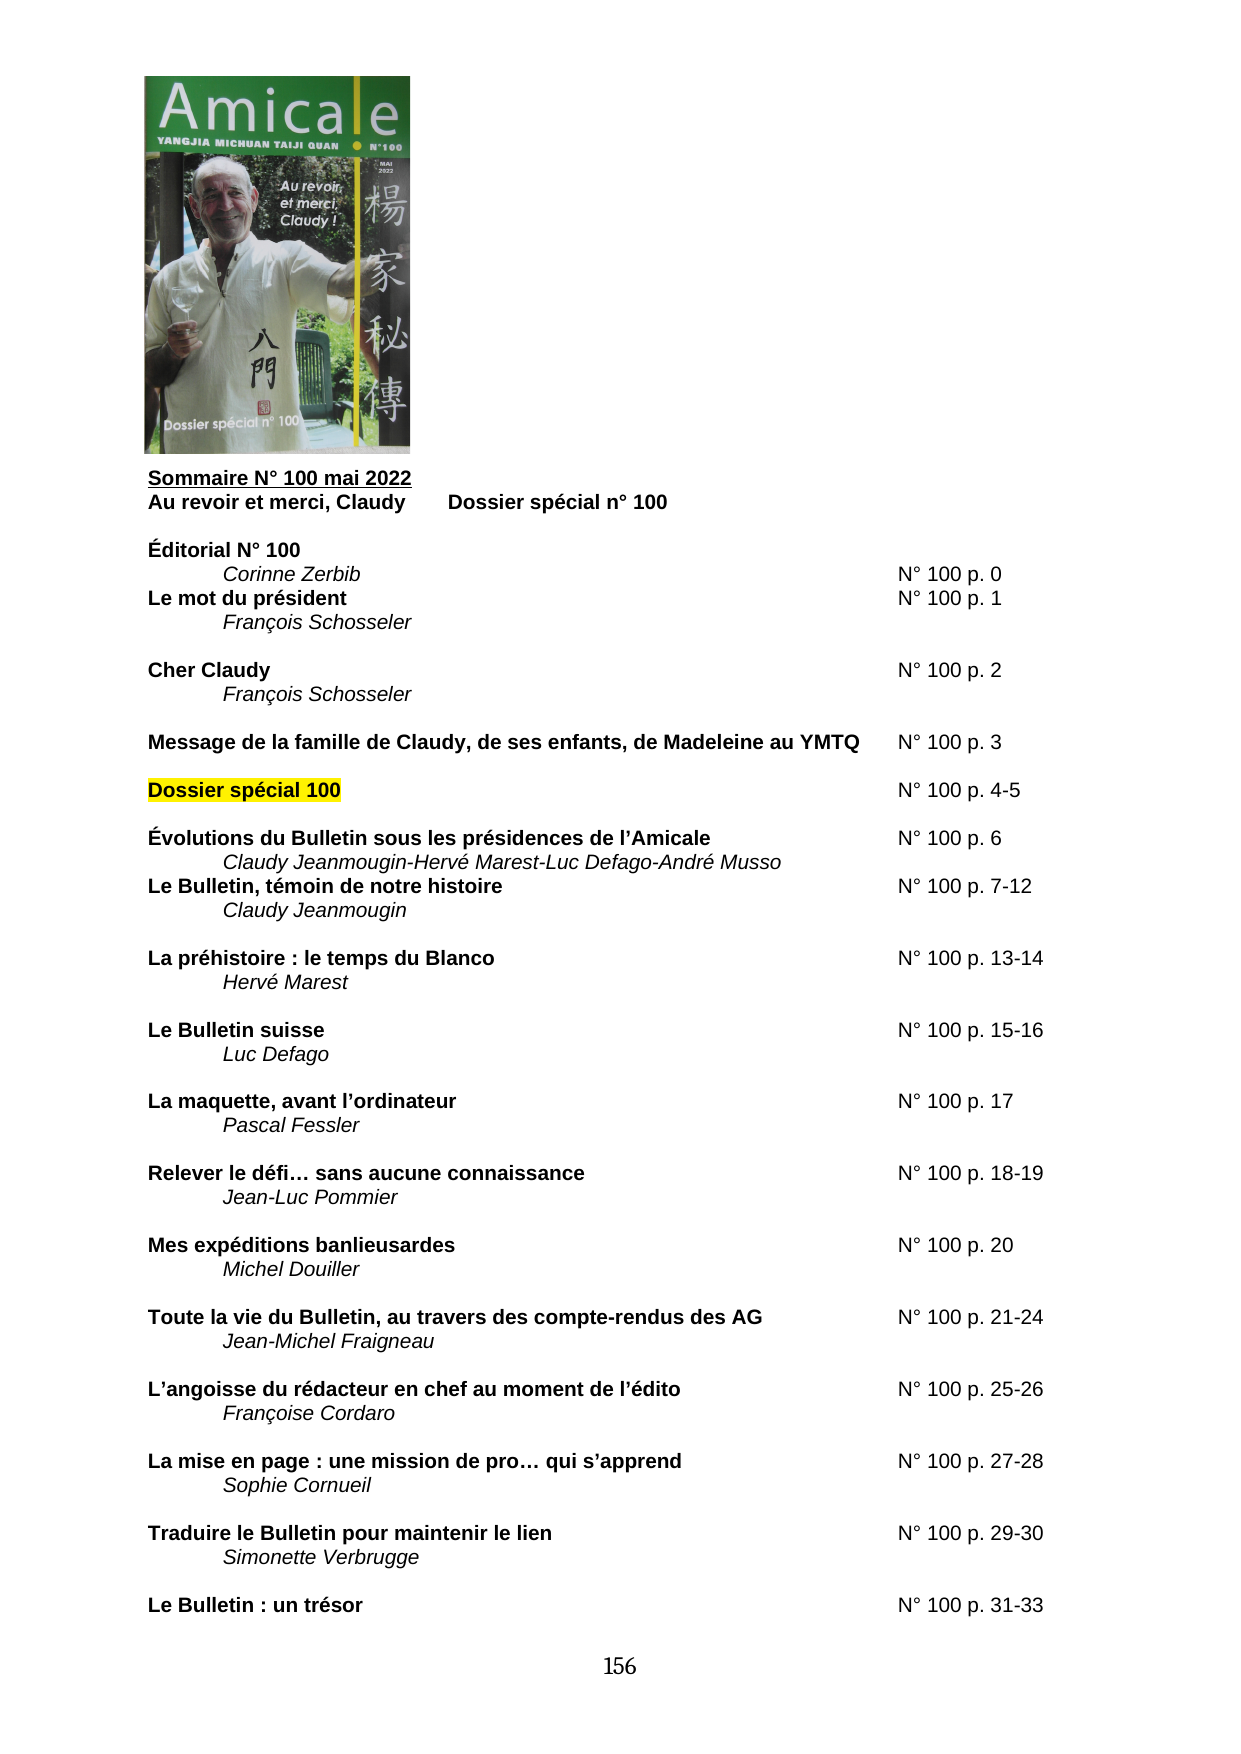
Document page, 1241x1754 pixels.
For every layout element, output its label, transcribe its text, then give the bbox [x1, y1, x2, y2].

text Traduire le Bulletin pour maintenir le lien N° 100 p. 29-30 [148, 1521, 1093, 1544]
text François Schosseler [148, 610, 1093, 634]
text Françoise Cordaro [148, 1401, 1093, 1425]
text Michel Douiller [148, 1257, 1093, 1281]
text L’angoisse du rédacteur en chef au moment de l’édito N° 100 p. 25-26 [148, 1377, 1093, 1401]
text Le Bulletin suisse N° 100 p. 15-16 [148, 1017, 1093, 1041]
text Cher Claudy N° 100 p. 2 [148, 658, 1093, 682]
text Sommaire N° 100 mai 2022 [148, 466, 1093, 490]
text Hervé Marest [148, 969, 1093, 993]
text Pascal Fessler [148, 1113, 1093, 1137]
text Au revoir et merci, Claudy Dossier spécial n° 100 [148, 490, 1093, 514]
text Claudy Jeanmougin [148, 898, 1093, 922]
text Le mot du président N° 100 p. 1 [148, 586, 1093, 610]
text La mise en page : une mission de pro… qui s’apprend N° 100 p. 27-28 [148, 1449, 1093, 1473]
text Toute la vie du Bulletin, au travers des compte-rendus des AG N° 100 p. 21-24 [148, 1305, 1093, 1329]
text Simonette Verbrugge [148, 1544, 1093, 1568]
text François Schosseler [148, 682, 1093, 706]
text Évolutions du Bulletin sous les présidences de l’Amicale N° 100 p. 6 [148, 826, 1093, 850]
text Relever le défi… sans aucune connaissance N° 100 p. 18-19 [148, 1161, 1093, 1185]
text Luc Defago [148, 1041, 1093, 1065]
text Éditorial N° 100 [148, 538, 1093, 562]
text Jean-Michel Fraigneau [148, 1329, 1093, 1353]
text Dossier spécial 100 N° 100 p. 4-5 [148, 778, 1093, 802]
text Le Bulletin : un trésor N° 100 p. 31-33 [148, 1592, 1093, 1616]
text Le Bulletin, témoin de notre histoire N° 100 p. 7-12 [148, 874, 1093, 898]
text La maquette, avant l’ordinateur N° 100 p. 17 [148, 1089, 1093, 1113]
text La préhistoire : le temps du Blanco N° 100 p. 13-14 [148, 946, 1093, 969]
text Jean-Luc Pommier [148, 1185, 1093, 1209]
text Message de la famille de Claudy, de ses enfants, de Madeleine au YMTQ N° 100 p. 3 [148, 730, 1093, 754]
text Corinne Zerbib N° 100 p. 0 [148, 562, 1093, 586]
text Claudy Jeanmougin-Hervé Marest-Luc Defago-André Musso [148, 850, 1093, 874]
text Mes expéditions banlieusardes N° 100 p. 20 [148, 1233, 1093, 1257]
text Sophie Cornueil [148, 1473, 1093, 1497]
picture [144, 76, 411, 454]
